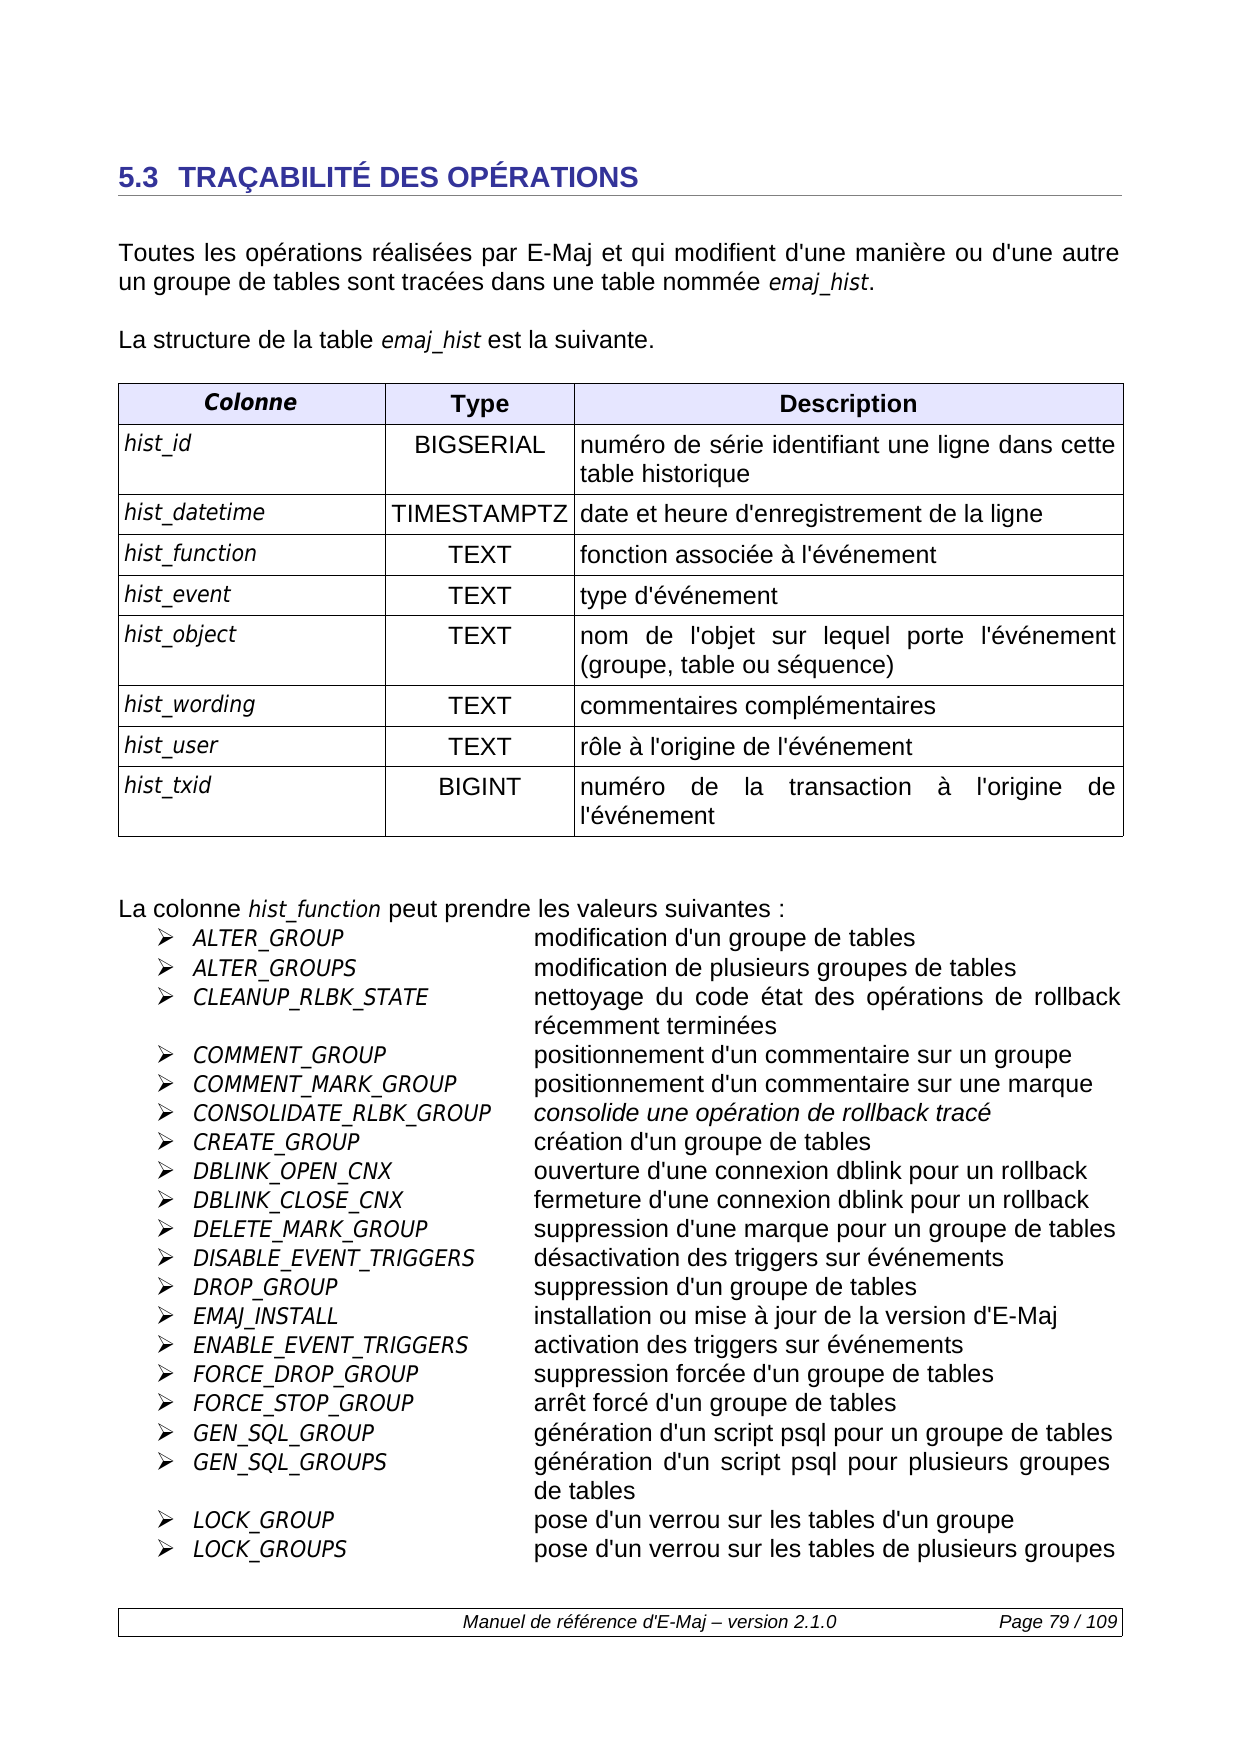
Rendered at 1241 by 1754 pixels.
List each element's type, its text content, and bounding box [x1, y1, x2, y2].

subtitle Traçabilité des opérations [118, 160, 1122, 195]
table_cell rôle à l'origine de l'événement [575, 727, 1123, 766]
table_cell nom de l'objet sur lequel porte l'événement (groupe, table ou séquence) [575, 616, 1123, 685]
table_header Description [575, 384, 1123, 424]
table_cell hist_txid [119, 767, 385, 836]
list CREATE_GROUP création d'un groupe de tables [156, 1127, 1122, 1156]
list COMMENT_MARK_GROUP positionnement d'un commentaire sur une marque [156, 1069, 1122, 1098]
list ALTER_GROUP modification d'un groupe de tables [156, 923, 1122, 952]
table_cell TIMESTAMPTZ [386, 495, 574, 534]
list LOCK_GROUPS pose d'un verrou sur les tables de plusieurs groupes [156, 1534, 1122, 1563]
list GEN_SQL_GROUPS génération d'un script psql pour plusieurs groupes de tables [156, 1446, 1122, 1504]
table_cell hist_event [119, 576, 385, 615]
table_cell hist_wording [119, 686, 385, 726]
table_cell TEXT [386, 535, 574, 575]
list DISABLE_EVENT_TRIGGERS désactivation des triggers sur événements [156, 1243, 1122, 1272]
table_cell hist_id [119, 425, 385, 493]
list DROP_GROUP suppression d'un groupe de tables [156, 1272, 1122, 1301]
table_cell hist_user [119, 727, 385, 766]
list ALTER_GROUPS modification de plusieurs groupes de tables [156, 952, 1122, 981]
table_cell BIGINT [386, 767, 574, 836]
table_cell TEXT [386, 727, 574, 766]
list LOCK_GROUP pose d'un verrou sur les tables d'un groupe [156, 1504, 1122, 1534]
table_cell numéro de série identifiant une ligne dans cette table historique [575, 425, 1123, 493]
table_cell TEXT [386, 686, 574, 726]
table_cell hist_function [119, 535, 385, 575]
table_cell date et heure d'enregistrement de la ligne [575, 495, 1123, 534]
list FORCE_DROP_GROUP suppression forcée d'un groupe de tables [156, 1359, 1122, 1388]
list FORCE_STOP_GROUP arrêt forcé d'un groupe de tables [156, 1388, 1122, 1417]
table_cell fonction associée à l'événement [575, 535, 1123, 575]
table_cell hist_object [119, 616, 385, 685]
table_cell hist_datetime [119, 495, 385, 534]
table_cell commentaires complémentaires [575, 686, 1123, 726]
list EMAJ_INSTALL installation ou mise à jour de la version d'E-Maj [156, 1301, 1122, 1330]
table_cell TEXT [386, 616, 574, 685]
list GEN_SQL_GROUP génération d'un script psql pour un groupe de tables [156, 1417, 1122, 1446]
list DBLINK_CLOSE_CNX fermeture d'une connexion dblink pour un rollback [156, 1185, 1122, 1214]
table_cell TEXT [386, 576, 574, 615]
list ENABLE_EVENT_TRIGGERS activation des triggers sur événements [156, 1330, 1122, 1359]
table_header Type [386, 384, 574, 424]
list CLEANUP_RLBK_STATE nettoyage du code état des opérations de rollback récemment terminées [156, 981, 1122, 1039]
table_cell BIGSERIAL [386, 425, 574, 493]
list DBLINK_OPEN_CNX ouverture d'une connexion dblink pour un rollback [156, 1156, 1122, 1185]
text La structure de la table emaj_hist est la suivante. [118, 325, 1122, 354]
list CONSOLIDATE_RLBK_GROUP consolide une opération de rollback tracé [156, 1098, 1122, 1127]
text La colonne hist_function peut prendre les valeurs suivantes : [118, 894, 1122, 923]
table_cell numéro de la transaction à l'origine de l'événement [575, 767, 1123, 836]
table_cell type d'événement [575, 576, 1123, 615]
list COMMENT_GROUP positionnement d'un commentaire sur un groupe [156, 1039, 1122, 1069]
text Toutes les opérations réalisées par E-Maj et qui modifient d'une manière ou d'une autre un groupe de tables sont tracées dans une table nommée emaj_hist. [118, 238, 1122, 296]
table_header Colonne [119, 384, 385, 424]
list DELETE_MARK_GROUP suppression d'une marque pour un groupe de tables [156, 1214, 1122, 1243]
